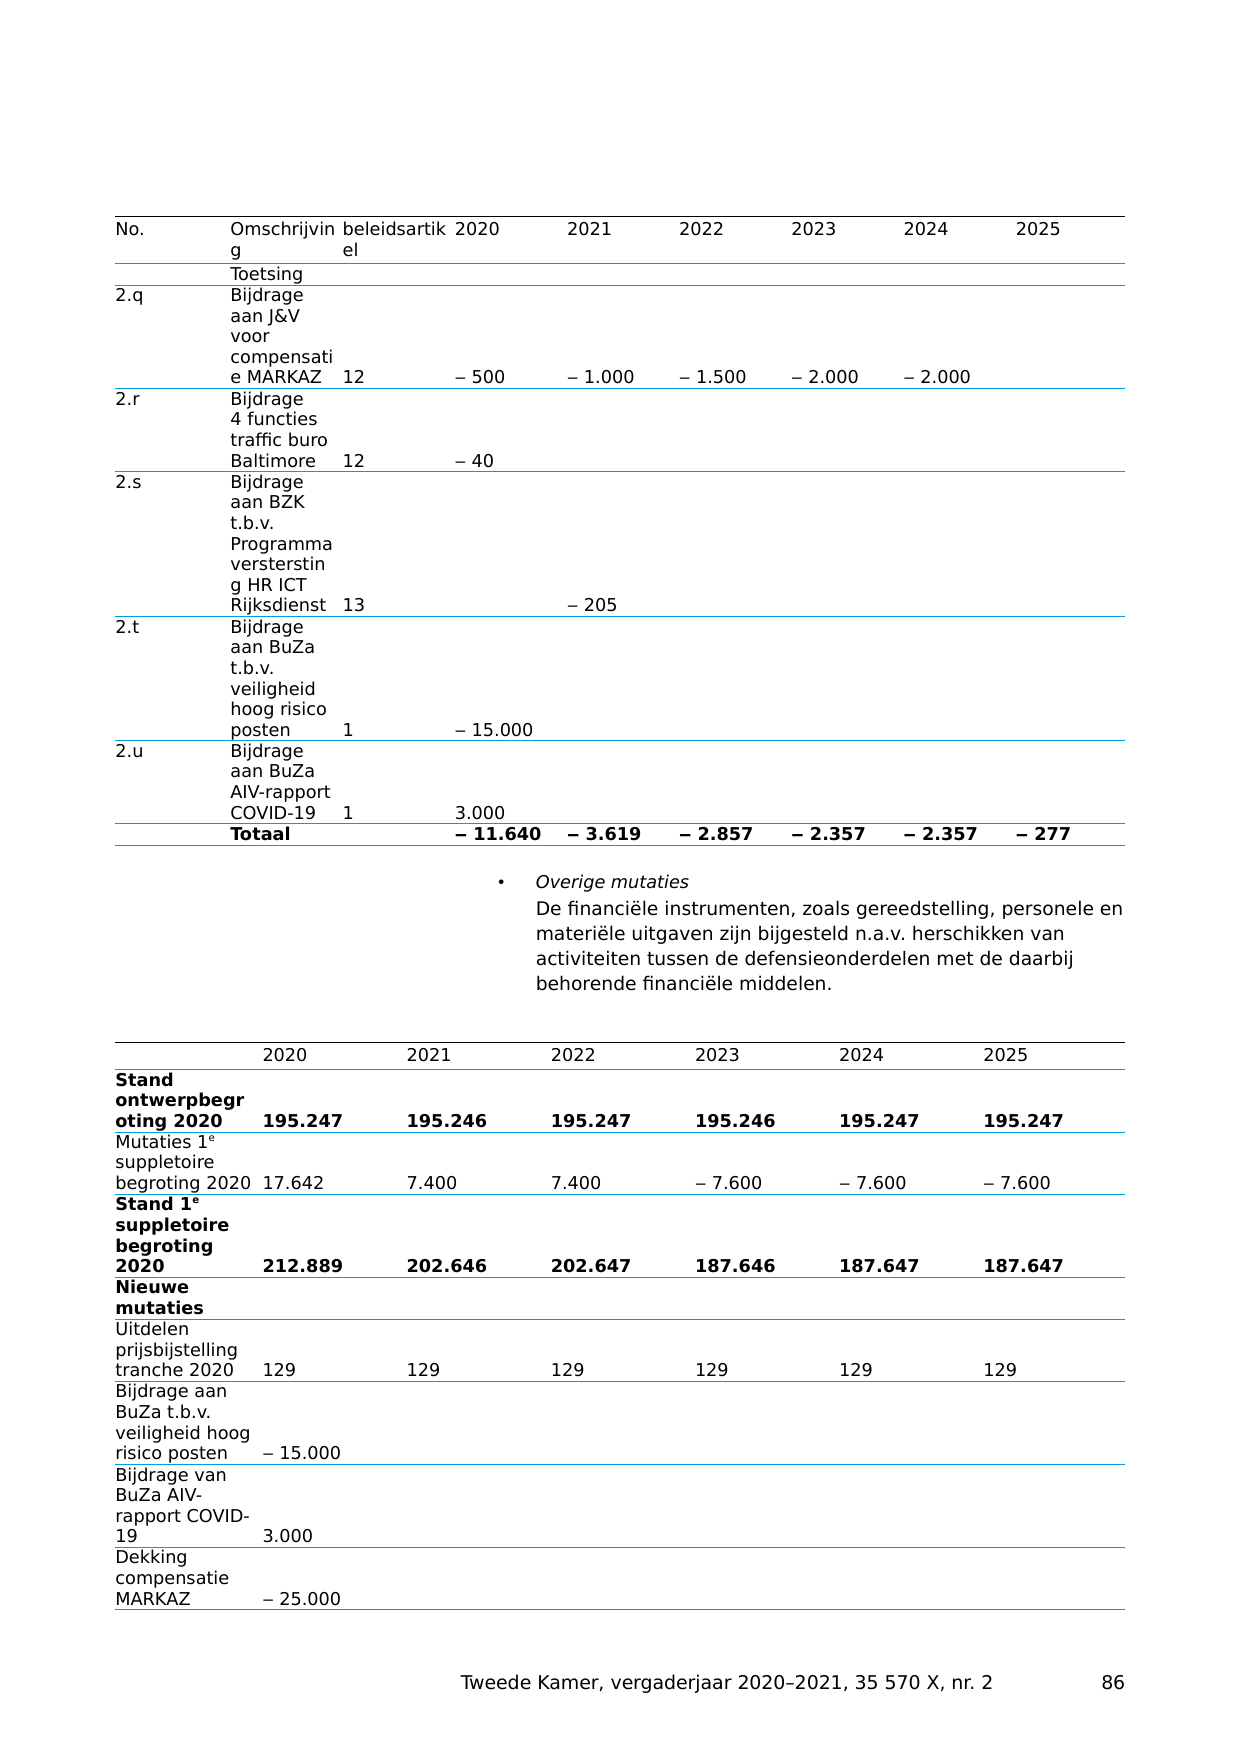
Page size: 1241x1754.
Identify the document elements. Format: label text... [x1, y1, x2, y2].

table_cell 2024 [836, 1043, 980, 1069]
table_cell [692, 1382, 836, 1464]
table_cell [564, 617, 676, 740]
table_cell 2023 [788, 217, 900, 263]
table_cell ‒ 2.000 [900, 286, 1013, 388]
table_cell 187.647 [980, 1195, 1125, 1277]
table_cell [980, 1382, 1125, 1464]
table_cell 212.889 [259, 1195, 403, 1277]
table_cell 2025 [980, 1043, 1125, 1069]
table_cell 195.247 [980, 1070, 1125, 1131]
table_cell Dekking compensatie MARKAZ [115, 1548, 259, 1609]
table_cell [788, 472, 900, 616]
table_cell 129 [692, 1320, 836, 1381]
table_cell [564, 741, 676, 823]
list Overige mutaties [498, 870, 1125, 893]
table_cell ‒ 25.000 [259, 1548, 403, 1609]
table_cell [564, 389, 676, 471]
table_cell [692, 1465, 836, 1547]
table_cell Bijdrage 4 functies traffic buro Baltimore [227, 389, 339, 471]
table_header Tabel 42 Artikel 1 Inzet (bedragen x € 1.000) [115, 1017, 1125, 1042]
table_cell [788, 389, 900, 471]
table_cell [115, 264, 227, 284]
table_cell [900, 389, 1013, 471]
table_cell [1013, 286, 1125, 388]
table_cell 2021 [404, 1043, 548, 1069]
table_cell [980, 1548, 1125, 1609]
table_cell 2.q [115, 286, 227, 388]
table_cell [788, 617, 900, 740]
table_cell [340, 824, 452, 844]
table_cell 2.u [115, 741, 227, 823]
table_cell Bijdrage aan BuZa t.b.v. veiligheid hoog risico posten [227, 617, 339, 740]
table_cell [115, 824, 227, 844]
table_cell 195.247 [548, 1070, 692, 1131]
table_cell [1013, 389, 1125, 471]
table_cell ‒ 2.357 [900, 824, 1013, 844]
table_cell 187.646 [692, 1195, 836, 1277]
table_cell 195.247 [259, 1070, 403, 1131]
table_cell Stand 1e suppletoire begroting 2020 [115, 1195, 259, 1277]
table_cell [548, 1382, 692, 1464]
table_cell [259, 1278, 403, 1318]
table_cell 195.246 [692, 1070, 836, 1131]
table_cell Bijdrage aan BZK t.b.v. Programma verstersting HR ICT Rijksdienst [227, 472, 339, 616]
table_cell 2023 [692, 1043, 836, 1069]
table_cell Stand ontwerpbegroting 2020 [115, 1070, 259, 1131]
table_cell Uitdelen prijsbijstelling tranche 2020 [115, 1320, 259, 1381]
table_cell [788, 741, 900, 823]
table_cell 3.000 [259, 1465, 403, 1547]
table_cell 2025 [1013, 217, 1125, 263]
list De financiële instrumenten, zoals gereedstelling, personele en materiële uitgaven zijn bijgesteld n.a.v. herschikken van activiteiten tussen de defensieonderdelen met de daarbij behorende financiële middelen. [498, 895, 1125, 995]
table_cell [404, 1382, 548, 1464]
table_cell [404, 1548, 548, 1609]
table_cell [1013, 472, 1125, 616]
table_cell [900, 617, 1013, 740]
table_cell ‒ 205 [564, 472, 676, 616]
table_cell [900, 264, 1013, 284]
table_cell [548, 1548, 692, 1609]
table_cell 129 [836, 1320, 980, 1381]
table_cell [115, 1043, 259, 1069]
table_cell Bijdrage aan J&V voor compensatie MARKAZ [227, 286, 339, 388]
table_cell Nieuwe mutaties [115, 1278, 259, 1318]
table_cell 129 [259, 1320, 403, 1381]
table_cell [788, 264, 900, 284]
table_cell 2020 [452, 217, 564, 263]
table_cell ‒ 7.600 [692, 1133, 836, 1194]
table_cell [836, 1465, 980, 1547]
table_cell Toetsing [227, 264, 339, 284]
table_cell 7.400 [404, 1133, 548, 1194]
table_cell 12 [340, 389, 452, 471]
table_cell ‒ 2.000 [788, 286, 900, 388]
table_cell Bijdrage aan BuZa t.b.v. veiligheid hoog risico posten [115, 1382, 259, 1464]
table_cell ‒ 7.600 [980, 1133, 1125, 1194]
table_cell [676, 472, 788, 616]
table_cell 12 [340, 286, 452, 388]
table_cell ‒ 7.600 [836, 1133, 980, 1194]
table_cell Bijdrage van BuZa AIV-rapport COVID-19 [115, 1465, 259, 1547]
table_cell 2021 [564, 217, 676, 263]
table_cell [404, 1278, 548, 1318]
table_cell [676, 617, 788, 740]
table_cell [980, 1278, 1125, 1318]
table_cell ‒ 3.619 [564, 824, 676, 844]
table_cell 187.647 [836, 1195, 980, 1277]
table_cell 13 [340, 472, 452, 616]
table_cell 2.t [115, 617, 227, 740]
table_cell [692, 1278, 836, 1318]
table_header Tabel 41 Overzicht interdepartementale overboekingen (bedragen x € 1.000) [115, 191, 1125, 216]
table_cell 17.642 [259, 1133, 403, 1194]
table_cell ‒ 11.640 [452, 824, 564, 844]
table_cell 1 [340, 617, 452, 740]
table_cell Omschrijving [227, 217, 339, 263]
table_cell ‒ 500 [452, 286, 564, 388]
table_cell [404, 1465, 548, 1547]
table_cell 2.s [115, 472, 227, 616]
table_cell ‒ 15.000 [452, 617, 564, 740]
table_cell [452, 472, 564, 616]
table_cell No. [115, 217, 227, 263]
table_cell ‒ 40 [452, 389, 564, 471]
table_cell 195.246 [404, 1070, 548, 1131]
table_cell [836, 1548, 980, 1609]
table_cell [676, 741, 788, 823]
table_cell 2024 [900, 217, 1013, 263]
table_cell ‒ 1.500 [676, 286, 788, 388]
table_cell 1 [340, 741, 452, 823]
table_cell [1013, 264, 1125, 284]
table_cell [900, 472, 1013, 616]
table_cell 195.247 [836, 1070, 980, 1131]
table_cell Mutaties 1e suppletoire begroting 2020 [115, 1133, 259, 1194]
table_cell Bijdrage aan BuZa AIV-rapport COVID-19 [227, 741, 339, 823]
table_cell 2022 [676, 217, 788, 263]
table_cell [900, 741, 1013, 823]
table_cell [836, 1382, 980, 1464]
table_cell ‒ 2.857 [676, 824, 788, 844]
table_cell [340, 264, 452, 284]
table_cell [692, 1548, 836, 1609]
table_cell [452, 264, 564, 284]
table_cell beleidsartikel [340, 217, 452, 263]
table_cell Totaal [227, 824, 339, 844]
table_cell ‒ 1.000 [564, 286, 676, 388]
table_cell 2022 [548, 1043, 692, 1069]
table_cell [980, 1465, 1125, 1547]
table_cell [676, 264, 788, 284]
table_cell [564, 264, 676, 284]
table_cell 2020 [259, 1043, 403, 1069]
table_cell 129 [548, 1320, 692, 1381]
table_cell [1013, 741, 1125, 823]
table_cell [1013, 617, 1125, 740]
table_cell 202.646 [404, 1195, 548, 1277]
table_cell [548, 1465, 692, 1547]
table_cell 7.400 [548, 1133, 692, 1194]
table_cell 3.000 [452, 741, 564, 823]
table_cell [676, 389, 788, 471]
table_cell ‒ 277 [1013, 824, 1125, 844]
table_cell 202.647 [548, 1195, 692, 1277]
table_cell ‒ 2.357 [788, 824, 900, 844]
table_cell [836, 1278, 980, 1318]
table_cell 129 [980, 1320, 1125, 1381]
table_cell [548, 1278, 692, 1318]
table_cell 129 [404, 1320, 548, 1381]
table_cell 2.r [115, 389, 227, 471]
table_cell ‒ 15.000 [259, 1382, 403, 1464]
